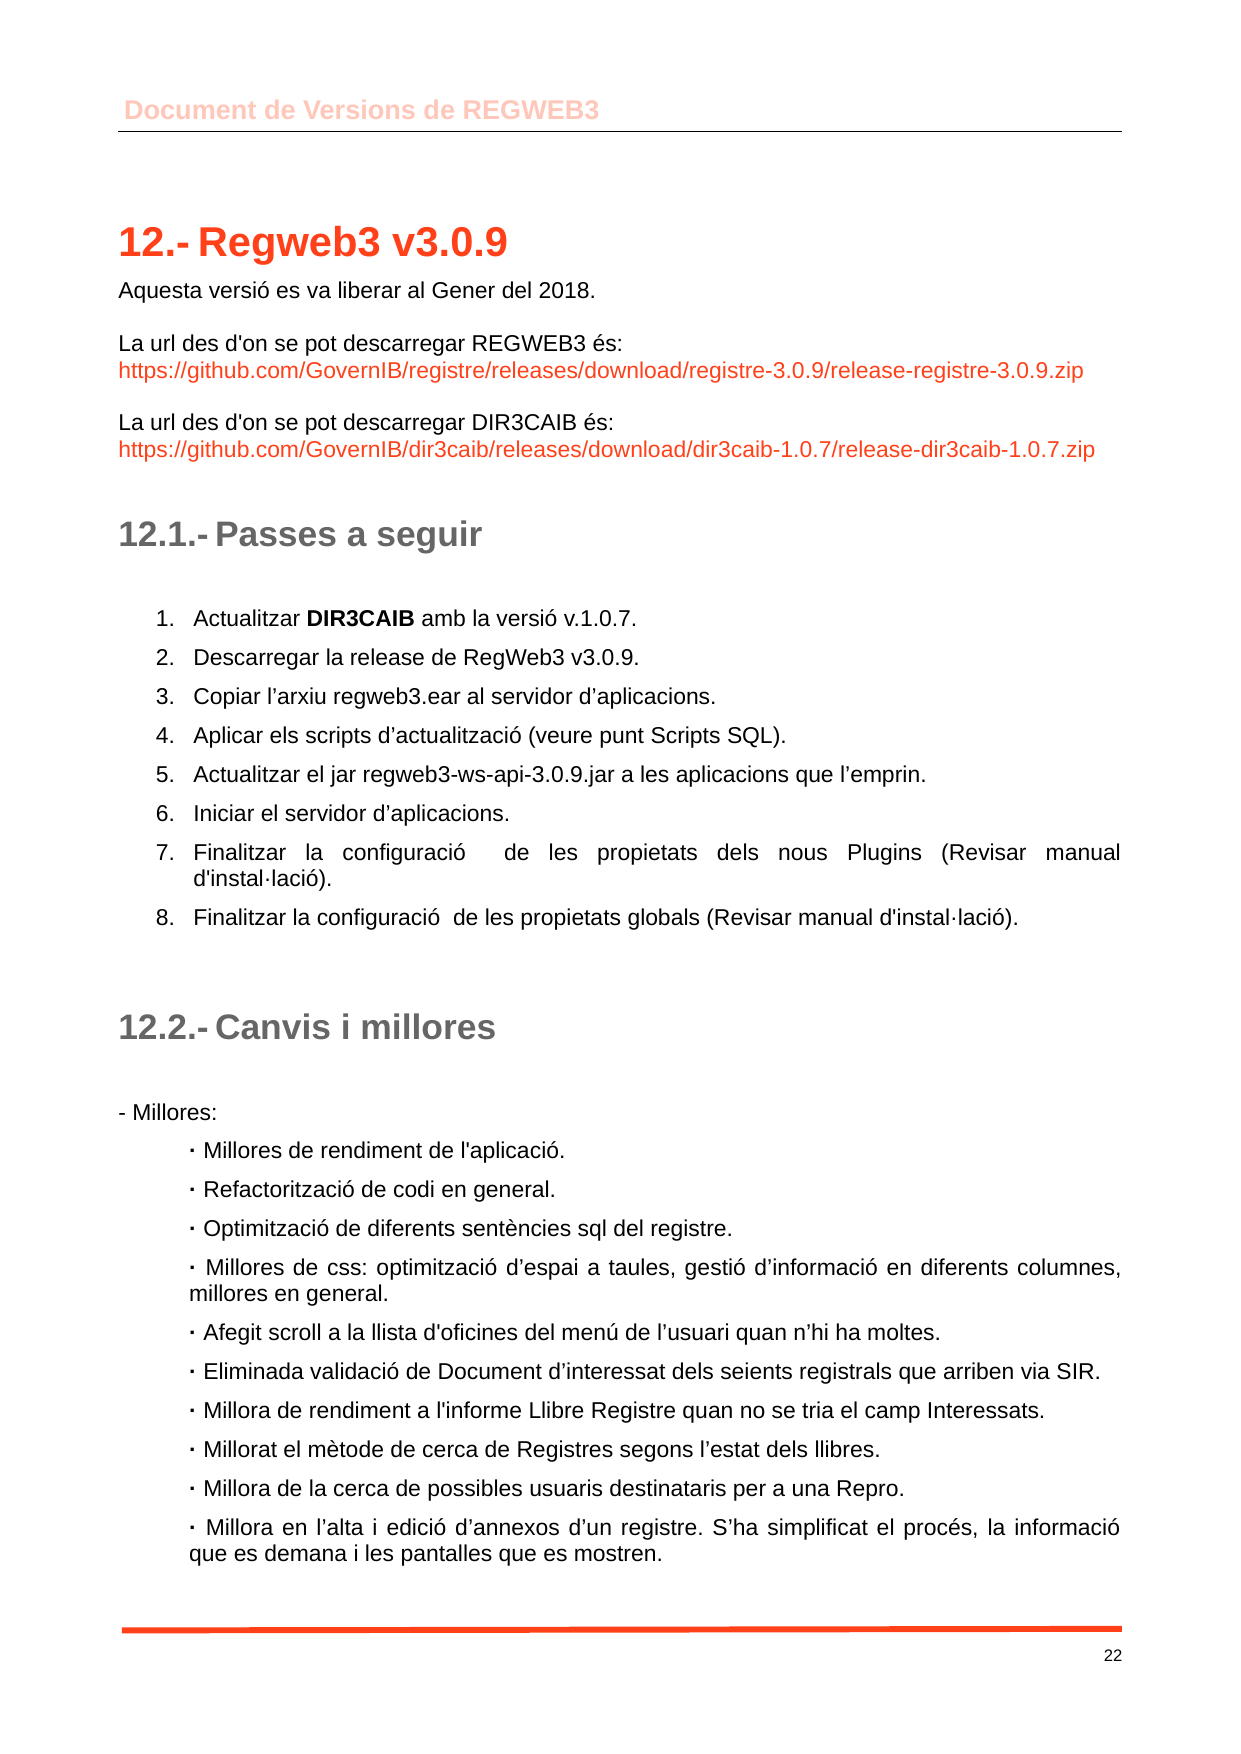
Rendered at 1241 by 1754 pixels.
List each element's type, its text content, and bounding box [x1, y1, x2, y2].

list Copiar l’arxiu regweb3.ear al servidor d’aplicacions. [156, 683, 1122, 709]
text · Millora de rendiment a l'informe Llibre Registre quan no se tria el camp Interessats. [189, 1397, 1122, 1423]
text La url des d'on se pot descarregar REGWEB3 és: [118, 330, 1122, 357]
text · Millores de rendiment de l'aplicació. [189, 1137, 1122, 1164]
list Actualitzar DIR3CAIB amb la versió v.1.0.7. [156, 605, 1122, 632]
text · Optimització de diferents sentències sql del registre. [189, 1215, 1122, 1241]
text · Millora de la cerca de possibles usuaris destinataris per a una Repro. [189, 1474, 1122, 1501]
subtitle Canvis i millores [118, 1006, 1122, 1047]
text Aquesta versió es va liberar al Gener del 2018. [118, 277, 1122, 304]
list Iniciar el servidor d’aplicacions. [156, 800, 1122, 826]
text https://github.com/GovernIB/registre/releases/download/registre-3.0.9/release-registre-3.0.9.zip [118, 357, 1122, 383]
subtitle Regweb3 v3.0.9 [118, 217, 1122, 265]
text · Millora en l’alta i edició d’annexos d’un registre. S’ha simplificat el procés, la informació que es demana i les pantalles que es mostren. [189, 1513, 1122, 1566]
text · Millorat el mètode de cerca de Registres segons l’estat dels llibres. [189, 1436, 1122, 1462]
text https://github.com/GovernIB/dir3caib/releases/download/dir3caib-1.0.7/release-dir3caib-1.0.7.zip [118, 436, 1122, 462]
list Finalitzar la configuració de les propietats globals (Revisar manual d'instal·lació). [156, 904, 1122, 930]
list Descarregar la release de RegWeb3 v3.0.9. [156, 644, 1122, 671]
text · Millores de css: optimització d’espai a taules, gestió d’informació en diferents columnes, millores en general. [189, 1254, 1122, 1307]
text · Refactorització de codi en general. [189, 1176, 1122, 1203]
subtitle Passes a seguir [118, 513, 1122, 554]
text · Eliminada validació de Document d’interessat dels seients registrals que arriben via SIR. [189, 1358, 1122, 1384]
list Actualitzar el jar regweb3-ws-api-3.0.9.jar a les aplicacions que l’emprin. [156, 761, 1122, 787]
list Aplicar els scripts d’actualització (veure punt Scripts SQL). [156, 722, 1122, 748]
list Finalitzar la configuració de les propietats dels nous Plugins (Revisar manual d'instal·lació). [156, 838, 1122, 891]
text La url des d'on se pot descarregar DIR3CAIB és: [118, 409, 1122, 436]
text · Afegit scroll a la llista d'oficines del menú de l’usuari quan n’hi ha moltes. [189, 1319, 1122, 1346]
text - Millores: [118, 1098, 1122, 1125]
